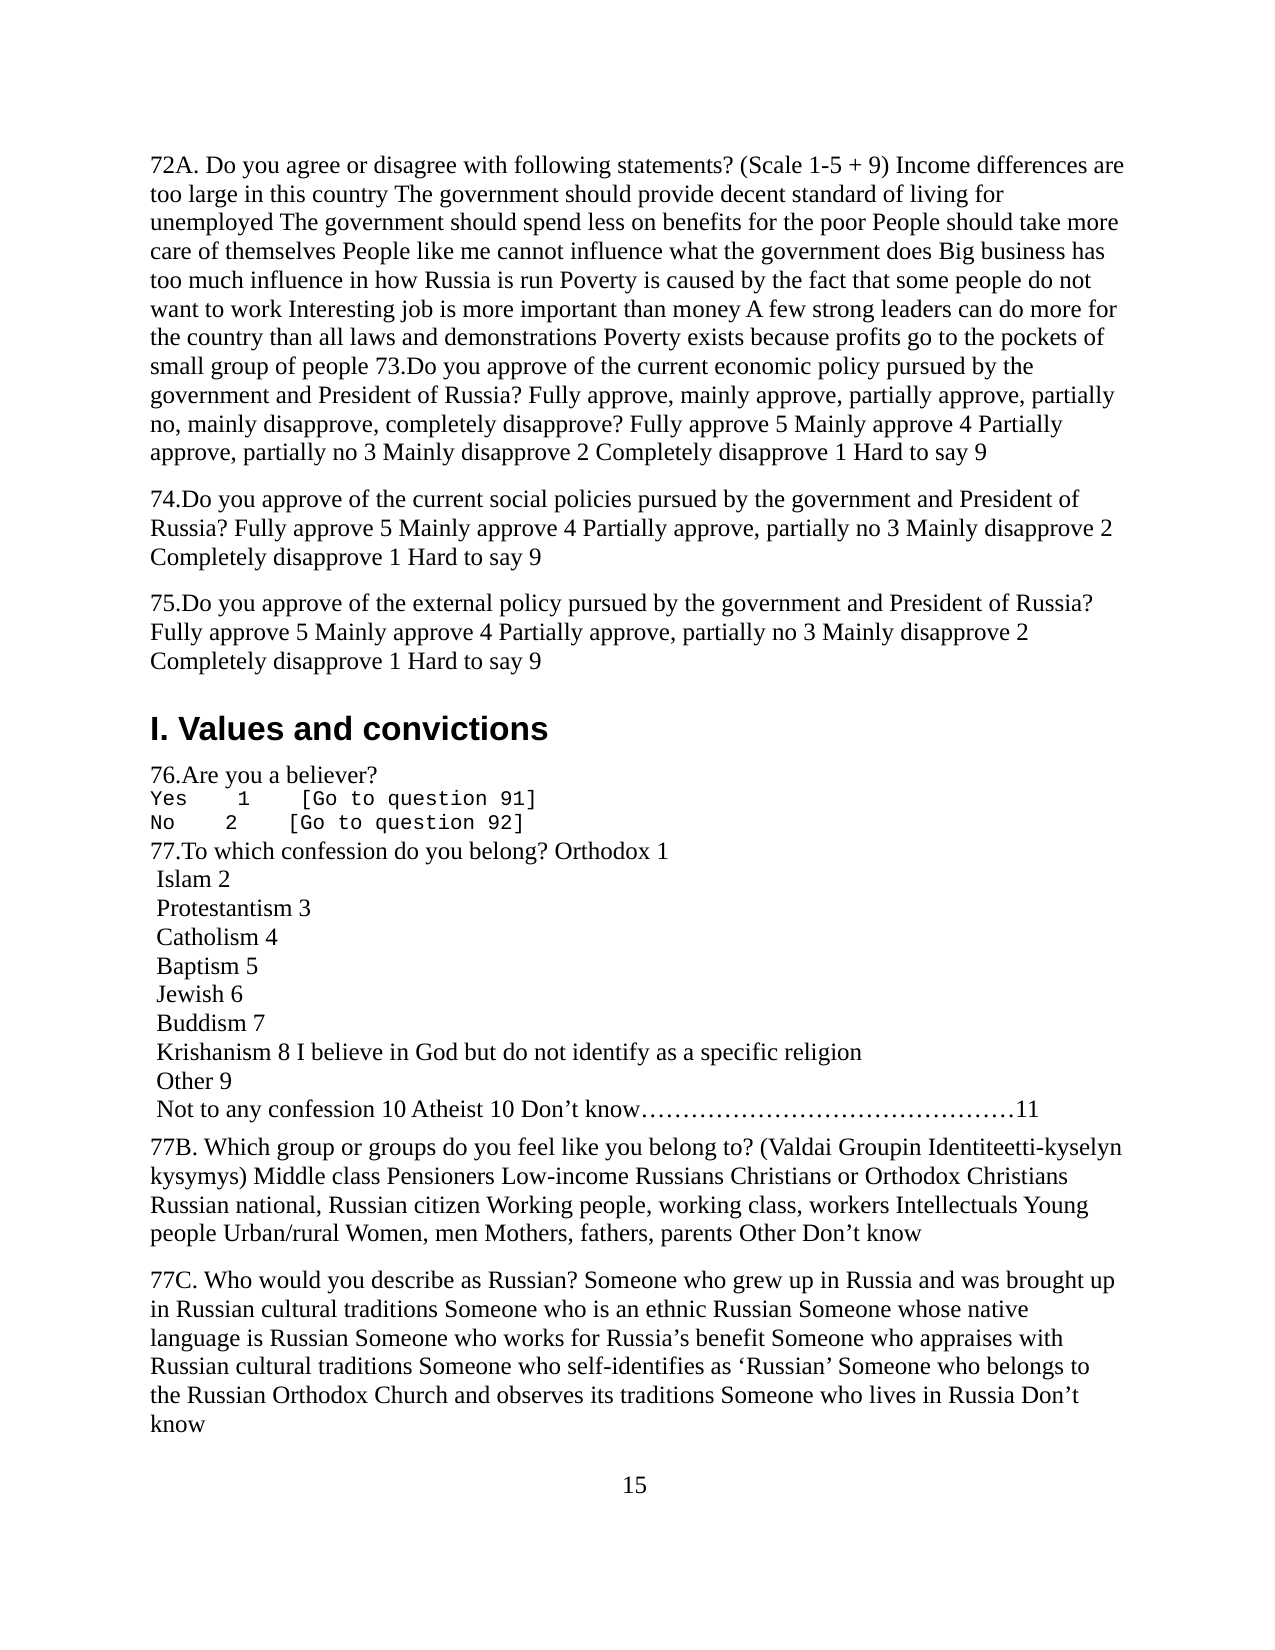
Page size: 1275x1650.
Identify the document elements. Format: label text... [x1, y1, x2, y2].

text Yes 1 [Go to question 91] [150, 788, 1125, 812]
text 76.Are you a believer? [150, 760, 1125, 788]
text 77.To which confession do you belong? Orthodox 1 Islam 2 Protestantism 3 Catholism 4 Baptism 5 Jewish 6 Buddism 7 Krishanism 8 I believe in God but do not identify as a specific religion Other 9 Not to any confession 10 Atheist 10 Don’t know………………………………………11 [150, 836, 1125, 1123]
text 75.Do you approve of the external policy pursued by the government and President of Russia? Fully approve 5 Mainly approve 4 Partially approve, partially no 3 Mainly disapprove 2 Completely disapprove 1 Hard to say 9 [150, 588, 1125, 674]
subtitle I. Values and convictions [150, 708, 1125, 747]
text 72A. Do you agree or disagree with following statements? (Scale 1-5 + 9) Income differences are too large in this country The government should provide decent standard of living for unemployed The government should spend less on benefits for the poor People should take more care of themselves People like me cannot influence what the government does Big business has too much influence in how Russia is run Poverty is caused by the fact that some people do not want to work Interesting job is more important than money A few strong leaders can do more for the country than all laws and demonstrations Poverty exists because profits go to the pockets of small group of people 73.Do you approve of the current economic policy pursued by the government and President of Russia? Fully approve, mainly approve, partially approve, partially no, mainly disapprove, completely disapprove? Fully approve 5 Mainly approve 4 Partially approve, partially no 3 Mainly disapprove 2 Completely disapprove 1 Hard to say 9 [150, 150, 1125, 466]
text 77C. Who would you describe as Russian? Someone who grew up in Russia and was brought up in Russian cultural traditions Someone who is an ethnic Russian Someone whose native language is Russian Someone who works for Russia’s benefit Someone who appraises with Russian cultural traditions Someone who self-identifies as ‘Russian’ Someone who belongs to the Russian Orthodox Church and observes its traditions Someone who lives in Russia Don’t know [150, 1265, 1125, 1438]
text 77B. Which group or groups do you feel like you belong to? (Valdai Groupin Identiteetti-kyselyn kysymys) Middle class Pensioners Low-income Russians Christians or Orthodox Christians Russian national, Russian citizen Working people, working class, workers Intellectuals Young people Urban/rural Women, men Mothers, fathers, parents Other Don’t know [150, 1132, 1125, 1247]
text 74.Do you approve of the current social policies pursued by the government and President of Russia? Fully approve 5 Mainly approve 4 Partially approve, partially no 3 Mainly disapprove 2 Completely disapprove 1 Hard to say 9 [150, 484, 1125, 570]
text No 2 [Go to question 92] [150, 812, 1125, 836]
